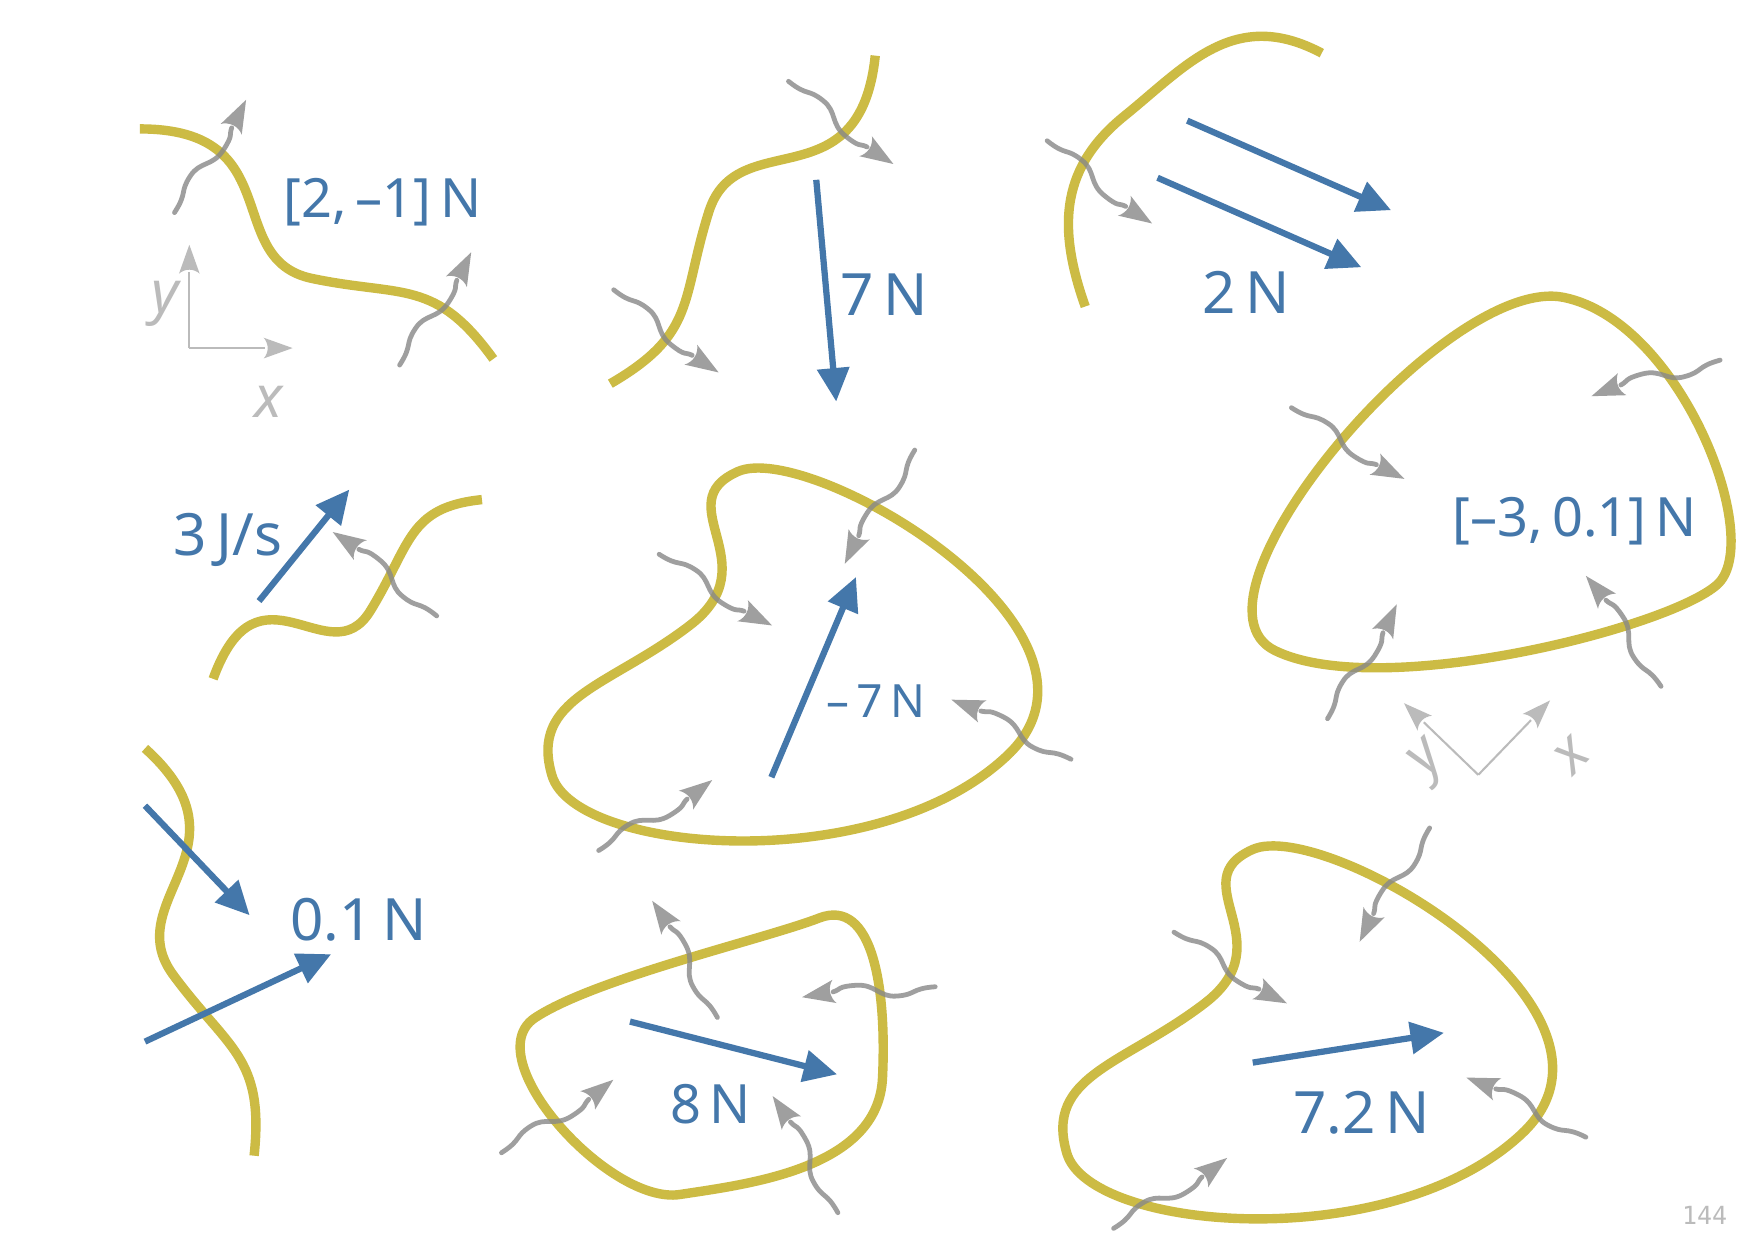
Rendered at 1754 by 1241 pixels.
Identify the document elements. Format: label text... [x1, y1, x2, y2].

text_box 3 J/s [159, 478, 305, 558]
text_box – 7 N [811, 654, 943, 720]
text_box – 7 N [811, 654, 819, 673]
text_box [2, –1] N [268, 144, 489, 219]
text_box x [239, 339, 299, 419]
text_box 0.1 N [276, 862, 435, 942]
text_box y [1360, 692, 1458, 790]
text_box y [136, 235, 196, 314]
text_box 7.2 N [1278, 1056, 1438, 1135]
text_box 7 N [825, 237, 941, 317]
text_box 8 N [655, 1050, 765, 1125]
text_box [–3, 0.1] N [1438, 463, 1699, 538]
text_box x [1507, 690, 1605, 788]
text_box 2 N [1188, 236, 1303, 316]
